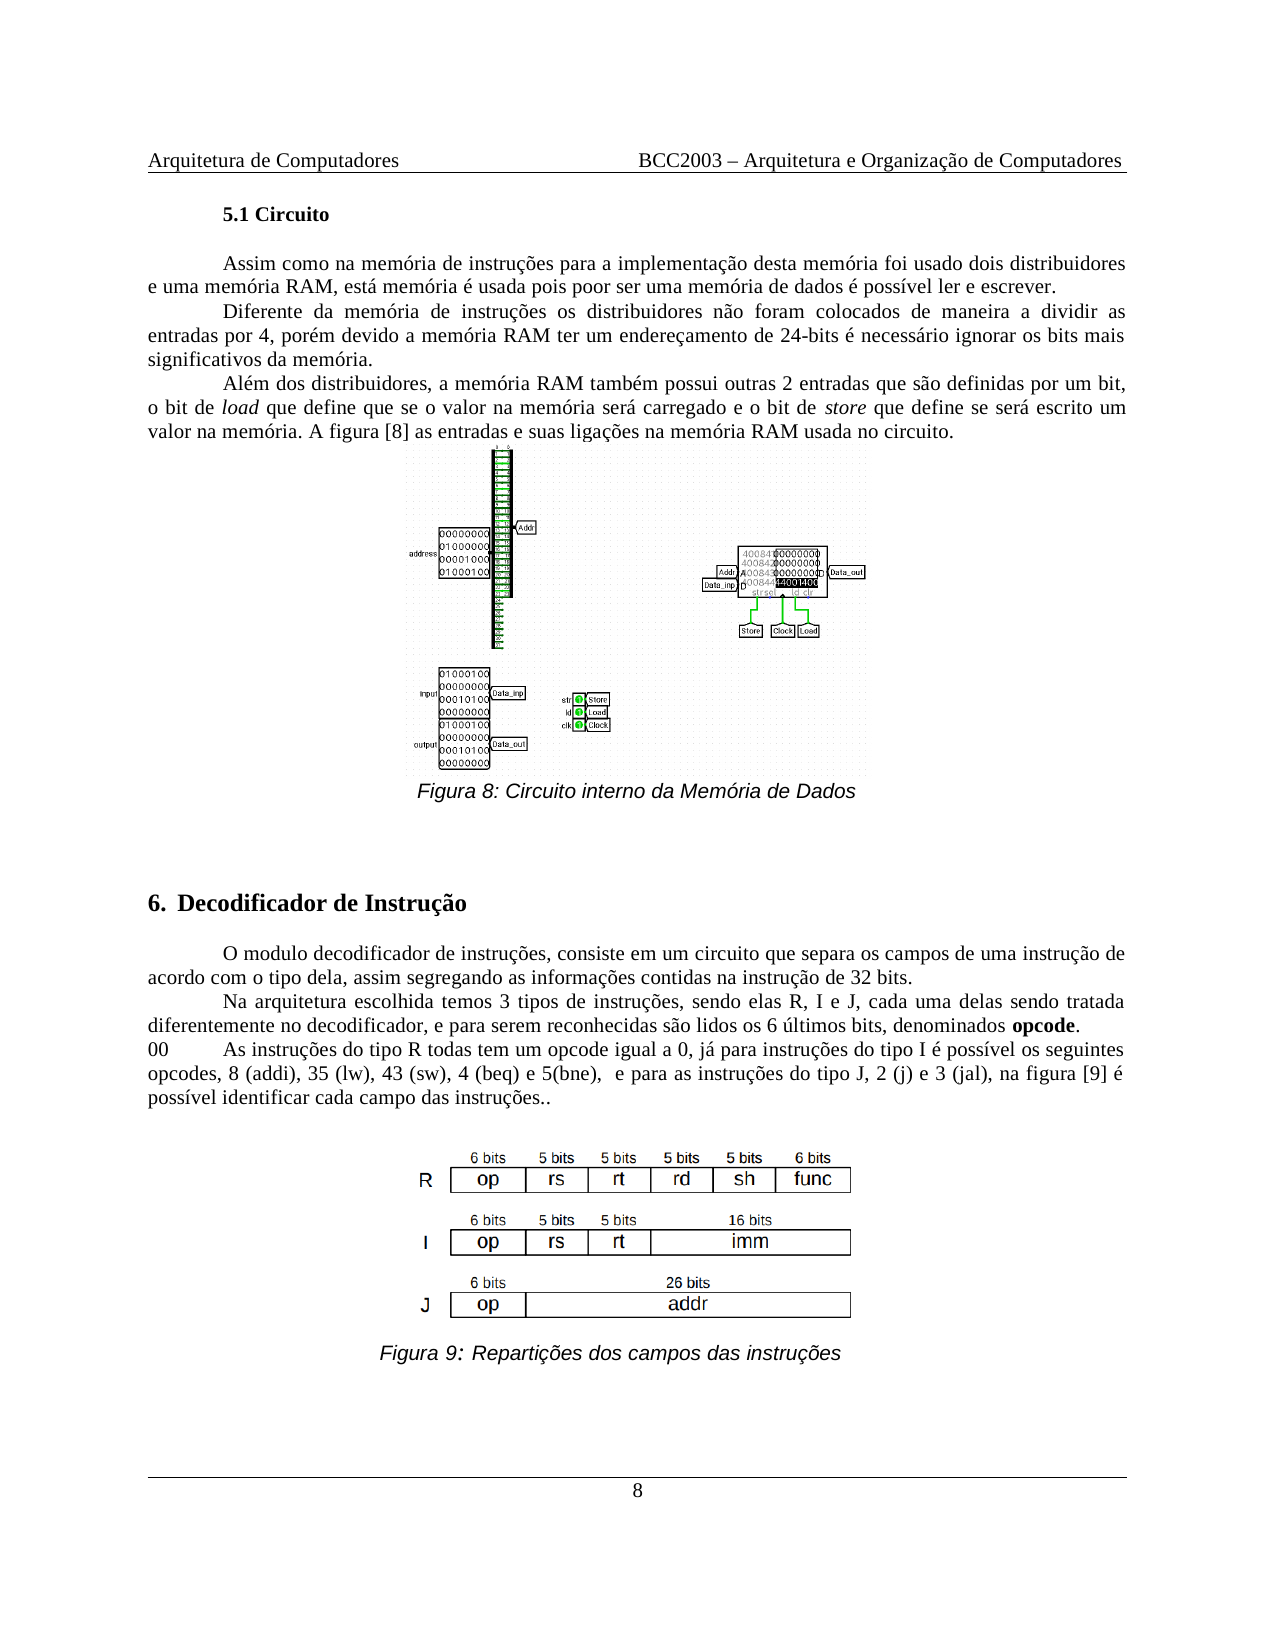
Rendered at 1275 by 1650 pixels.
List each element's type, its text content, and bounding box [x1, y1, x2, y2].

picture [403, 442, 872, 779]
text Na arquitetura escolhida temos 3 tipos de instruções, sendo elas R, I e J, cada uma delas sendo tratada diferentemente no decodificador, e para serem reconhecidas são lidos os 6 últimos bits, denominados opcode. [148, 989, 1127, 1037]
text O modulo decodificador de instruções, consiste em um circuito que separa os campos de uma instrução de acordo com o tipo dela, assim segregando as informações contidas na instrução de 32 bits. [148, 941, 1127, 989]
text 00 As instruções do tipo R todas tem um opcode igual a 0, já para instruções do tipo I é possível os seguintes opcodes, 8 (addi), 35 (lw), 43 (sw), 4 (beq) e 5(bne), e para as instruções do tipo J, 2 (j) e 3 (jal), na figura [9] é possível identificar cada campo das instruções.. [148, 1037, 1127, 1109]
text Assim como na memória de instruções para a implementação desta memória foi usado dois distribuidores e uma memória RAM, está memória é usada pois poor ser uma memória de dados é possível ler e escrever. [148, 250, 1127, 298]
text Figura 8: Circuito interno da Memória de Dados [404, 779, 871, 803]
text 5.1 Circuito [148, 202, 1127, 226]
text Diferente da memória de instruções os distribuidores não foram colocados de maneira a dividir as entradas por 4, porém devido a memória RAM ter um endereçamento de 24-bits é necessário ignorar os bits mais significativos da memória. [148, 298, 1127, 371]
text Figura 9: Repartições dos campos das instruções [379, 1337, 896, 1366]
picture [405, 1145, 870, 1337]
subtitle Decodificador de Instrução [148, 887, 1127, 917]
text Além dos distribuidores, a memória RAM também possui outras 2 entradas que são definidas por um bit, o bit de load que define que se o valor na memória será carregado e o bit de store que define se será escrito um valor na memória. A figura [8] as entradas e suas ligações na memória RAM usada no circuito. [148, 371, 1127, 443]
